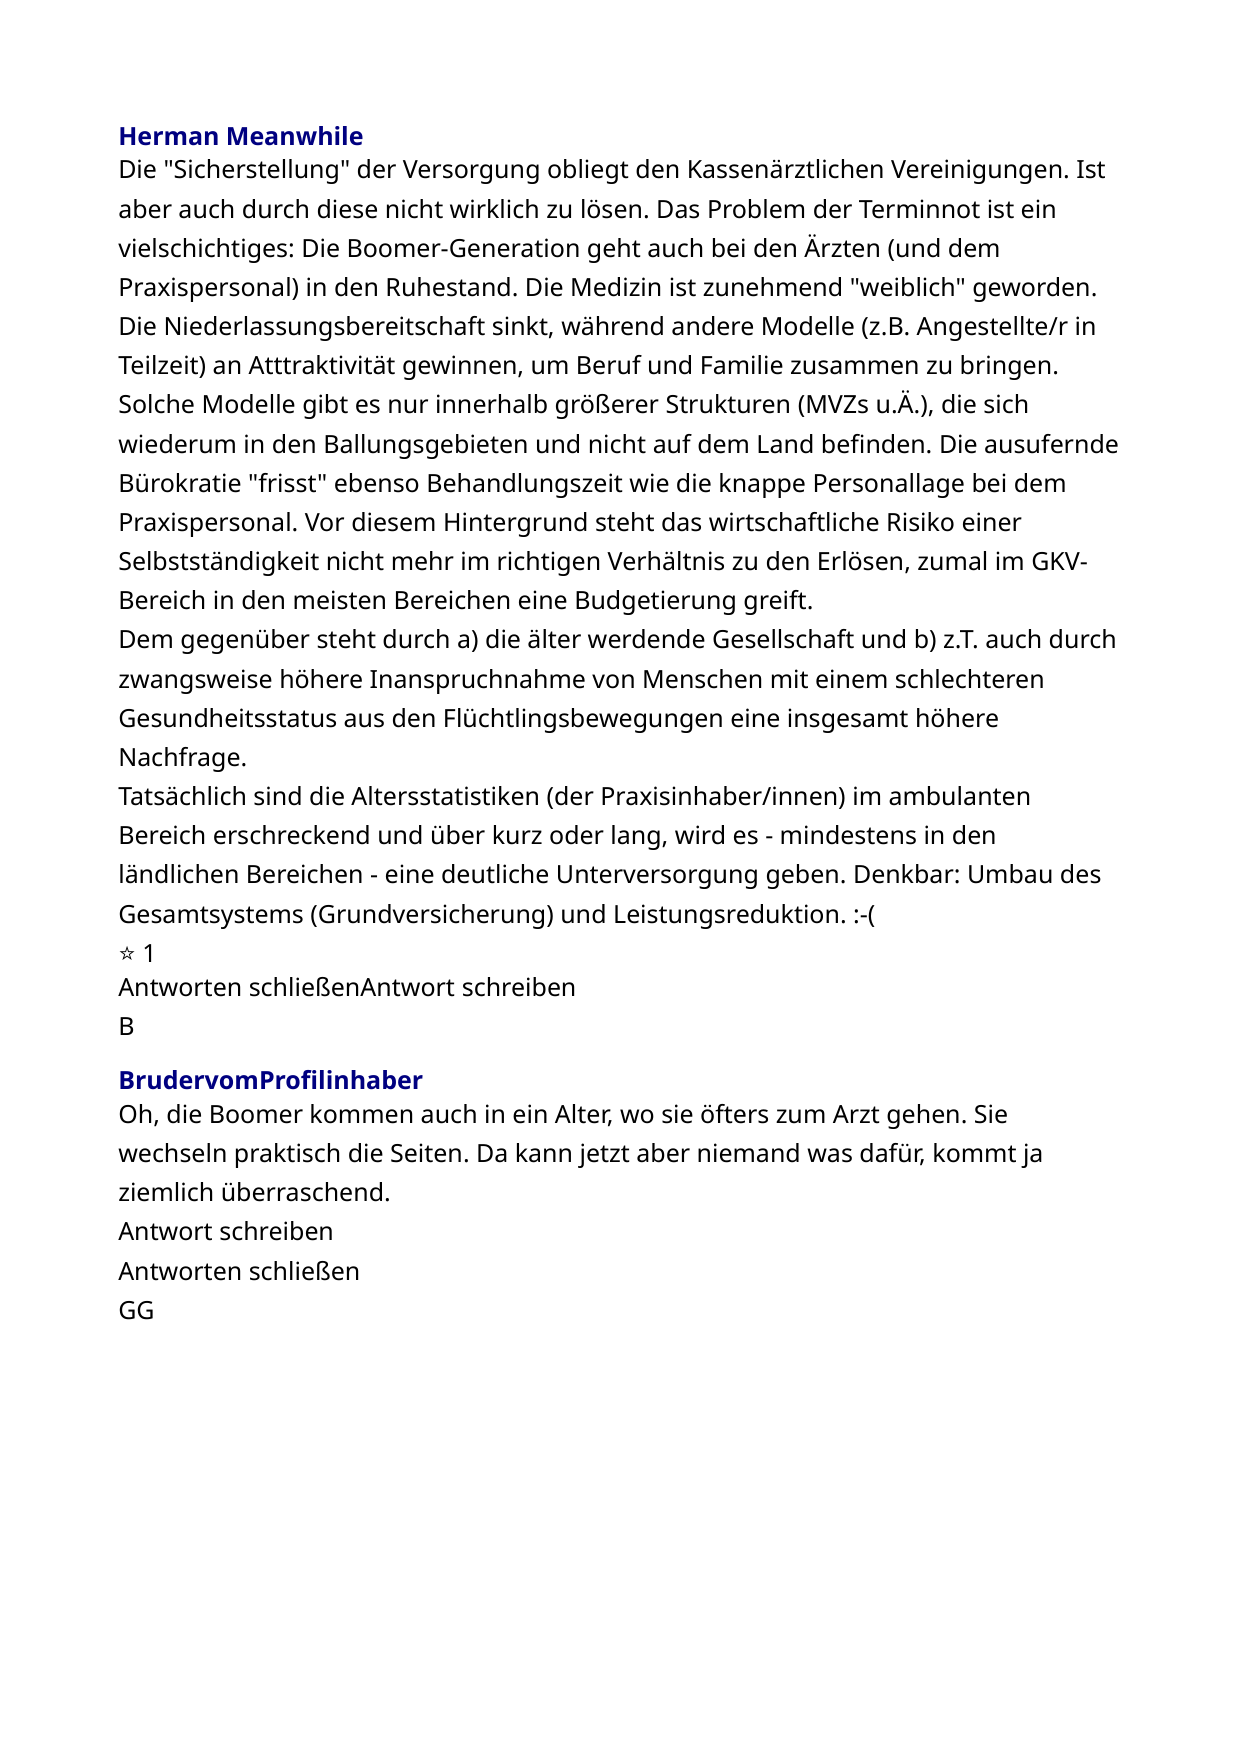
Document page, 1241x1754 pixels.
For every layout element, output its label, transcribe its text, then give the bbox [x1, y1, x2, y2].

text Antworten schließen [118, 1253, 1122, 1287]
subtitle Herman Meanwhile [118, 118, 1122, 152]
text Oh, die Boomer kommen auch in ein Alter, wo sie öfters zum Arzt gehen. Sie wechseln praktisch die Seiten. Da kann jetzt aber niemand was dafür, kommt ja ziemlich überraschend. [118, 1097, 1122, 1209]
text GG [118, 1292, 1122, 1326]
text ⭐️ 1 [118, 936, 1122, 969]
text B [118, 1009, 1122, 1043]
text Die "Sicherstellung" der Versorgung obliegt den Kassenärztlichen Vereinigungen. Ist aber auch durch diese nicht wirklich zu lösen. Das Problem der Terminnot ist ein vielschichtiges: Die Boomer-Generation geht auch bei den Ärzten (und dem Praxispersonal) in den Ruhestand. Die Medizin ist zunehmend "weiblich" geworden. Die Niederlassungsbereitschaft sinkt, während andere Modelle (z.B. Angestellte/r in Teilzeit) an Atttraktivität gewinnen, um Beruf und Familie zusammen zu bringen. Solche Modelle gibt es nur innerhalb größerer Strukturen (MVZs u.Ä.), die sich wiederum in den Ballungsgebieten und nicht auf dem Land befinden. Die ausufernde Bürokratie "frisst" ebenso Behandlungszeit wie die knappe Personallage bei dem Praxispersonal. Vor diesem Hintergrund steht das wirtschaftliche Risiko einer Selbstständigkeit nicht mehr im richtigen Verhältnis zu den Erlösen, zumal im GKV-Bereich in den meisten Bereichen eine Budgetierung greift. [118, 152, 1122, 617]
text Antwort schreiben [118, 1214, 1122, 1248]
text Antworten schließenAntwort schreiben [118, 969, 1122, 1004]
text Tatsächlich sind die Altersstatistiken (der Praxisinhaber/innen) im ambulanten Bereich erschreckend und über kurz oder lang, wird es - mindestens in den ländlichen Bereichen - eine deutliche Unterversorgung geben. Denkbar: Umbau des Gesamtsystems (Grundversicherung) und Leistungsreduktion. :-( [118, 779, 1122, 930]
subtitle BrudervomProfilinhaber [118, 1062, 1122, 1097]
text Dem gegenüber steht durch a) die älter werdende Gesellschaft und b) z.T. auch durch zwangsweise höhere Inanspruchnahme von Menschen mit einem schlechteren Gesundheitsstatus aus den Flüchtlingsbewegungen eine insgesamt höhere Nachfrage. [118, 622, 1122, 774]
